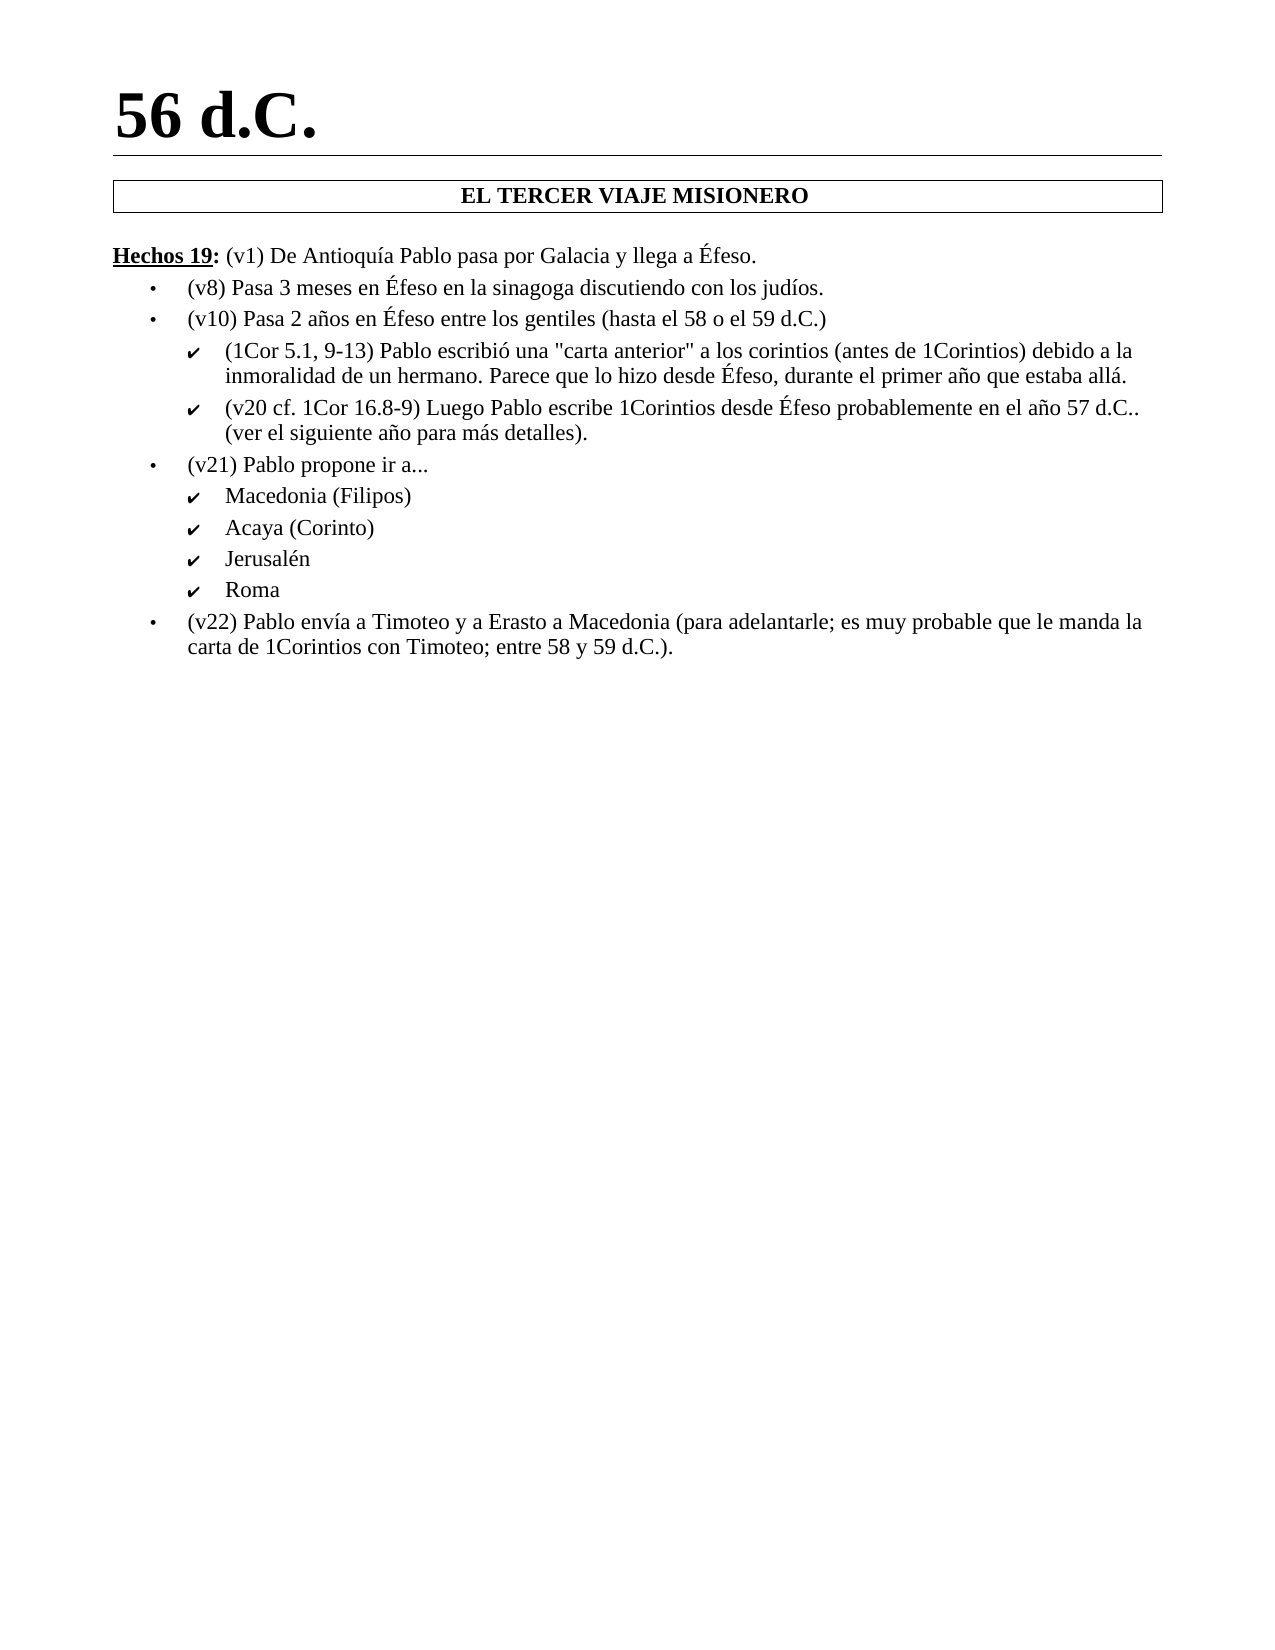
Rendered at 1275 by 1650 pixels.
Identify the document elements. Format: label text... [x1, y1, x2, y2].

list Macedonia (Filipos) [187, 483, 1162, 508]
list (v22) Pablo envía a Timoteo y a Erasto a Macedonia (para adelantarle; es muy probable que le manda la carta de 1Corintios con Timoteo; entre 58 y 59 d.C.). [150, 609, 1162, 660]
list (v8) Pasa 3 meses en Éfeso en la sinagoga discutiendo con los judíos. [150, 275, 1162, 300]
list Jerusalén [187, 546, 1162, 571]
list (v21) Pablo propone ir a... [150, 452, 1162, 477]
list (v20 cf. 1Cor 16.8-9) Luego Pablo escribe 1Corintios desde Éfeso probablemente en el año 57 d.C.. (ver el siguiente año para más detalles). [187, 395, 1162, 446]
text 56 d.C. [112, 75, 1162, 155]
list (v10) Pasa 2 años en Éfeso entre los gentiles (hasta el 58 o el 59 d.C.) [150, 306, 1162, 332]
text EL TERCER VIAJE MISIONERO [114, 181, 1162, 212]
text Hechos 19: (v1) De Antioquía Pablo pasa por Galacia y llega a Éfeso. [112, 243, 1162, 269]
list Acaya (Corinto) [187, 514, 1162, 540]
list Roma [187, 577, 1162, 603]
list (1Cor 5.1, 9-13) Pablo escribió una "carta anterior" a los corintios (antes de 1Corintios) debido a la inmoralidad de un hermano. Parece que lo hizo desde Éfeso, durante el primer año que estaba allá. [187, 338, 1162, 389]
